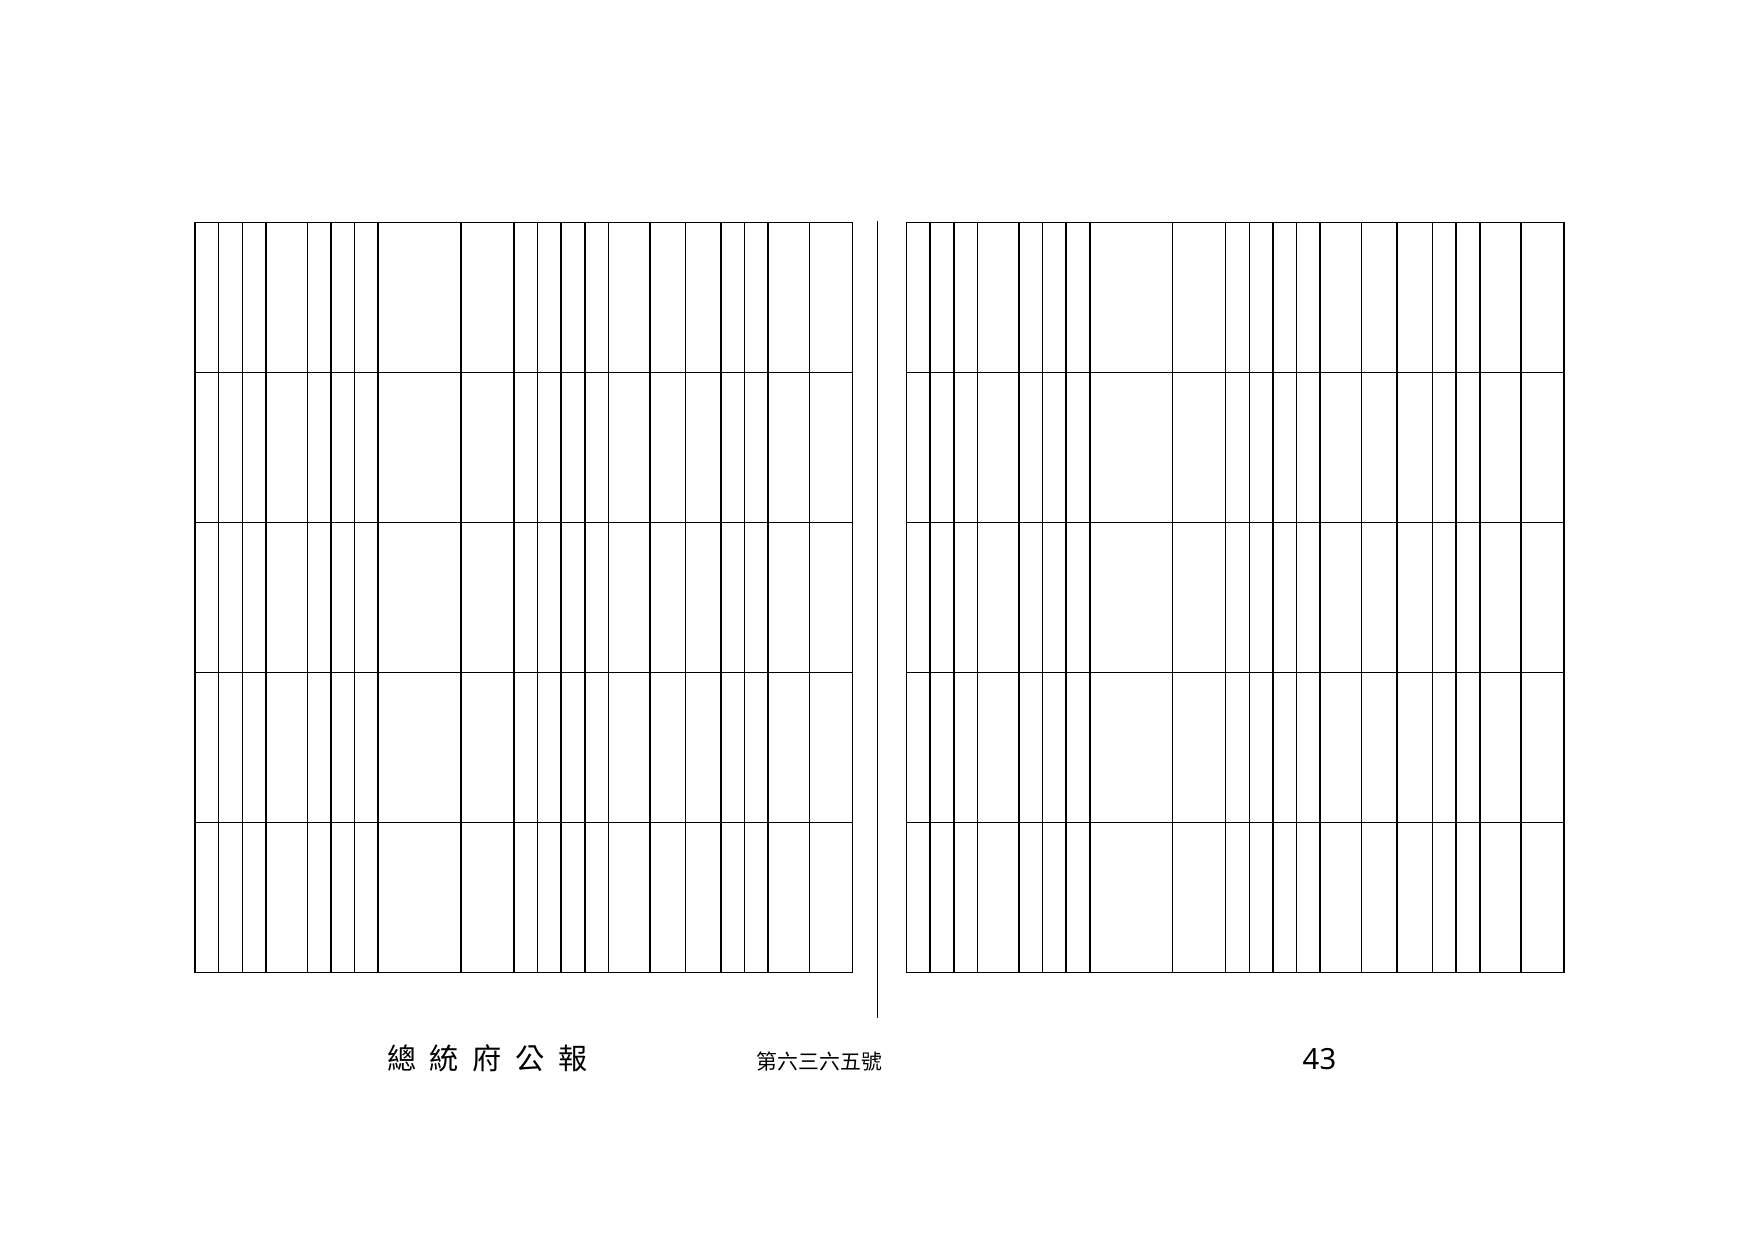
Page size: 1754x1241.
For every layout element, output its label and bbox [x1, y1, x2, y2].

table_cell [1362, 823, 1396, 972]
table_cell [651, 373, 685, 522]
table_cell [538, 523, 560, 672]
table_cell [1250, 823, 1272, 972]
table_cell [1297, 523, 1319, 672]
table_cell [907, 823, 929, 972]
table_cell [651, 523, 685, 672]
table_cell [1433, 523, 1455, 672]
table_cell [332, 373, 354, 522]
table_cell [332, 223, 354, 372]
table_cell [1321, 673, 1361, 822]
table_cell [562, 673, 584, 822]
table_cell [722, 823, 744, 972]
table_cell [810, 523, 852, 672]
table_cell [355, 823, 377, 972]
table_cell [1250, 523, 1272, 672]
table_cell [1226, 223, 1249, 372]
table_cell [810, 673, 852, 822]
table_cell [1433, 823, 1455, 972]
table_cell [722, 523, 744, 672]
table_cell [1398, 673, 1432, 822]
table_cell [1481, 823, 1520, 972]
table_cell [1522, 523, 1563, 672]
table_cell [1043, 373, 1065, 522]
table_cell [538, 823, 560, 972]
table_cell [1433, 223, 1455, 372]
table_cell [1398, 523, 1432, 672]
table_cell [332, 673, 354, 822]
table_cell [1362, 223, 1396, 372]
table_cell [355, 523, 377, 672]
table_cell [462, 823, 513, 972]
table_cell [1457, 673, 1479, 822]
table_cell [219, 673, 242, 822]
table_cell [1020, 823, 1042, 972]
table_cell [1173, 223, 1225, 372]
table_cell [1043, 823, 1065, 972]
table_cell [1091, 523, 1172, 672]
table_cell [586, 373, 608, 522]
table_cell [1067, 823, 1089, 972]
table_cell [1091, 823, 1172, 972]
table_cell [1173, 673, 1225, 822]
table_cell [1274, 523, 1296, 672]
table_cell [308, 823, 330, 972]
table_cell [267, 373, 307, 522]
table_cell [745, 373, 767, 522]
table_cell [586, 823, 608, 972]
table_cell [1274, 373, 1296, 522]
table_cell [219, 223, 242, 372]
table_cell [907, 673, 929, 822]
table_cell [1274, 823, 1296, 972]
table_cell [379, 523, 460, 672]
table_cell [931, 223, 953, 372]
table_cell [1297, 223, 1319, 372]
table_cell [332, 823, 354, 972]
table_cell [1274, 223, 1296, 372]
table_cell [379, 373, 460, 522]
table_cell [609, 823, 649, 972]
table_cell [1250, 673, 1272, 822]
table_cell [931, 523, 953, 672]
table_cell [515, 523, 537, 672]
table_cell [1226, 673, 1249, 822]
table_cell [243, 523, 265, 672]
table_cell [955, 223, 977, 372]
table_cell [1321, 823, 1361, 972]
table_cell [355, 223, 377, 372]
table_cell [462, 223, 513, 372]
table_cell [1091, 223, 1172, 372]
table_cell [1043, 523, 1065, 672]
table_cell [1020, 223, 1042, 372]
table_cell [1457, 223, 1479, 372]
table_cell [1020, 373, 1042, 522]
table_cell [1226, 823, 1249, 972]
table_cell [379, 223, 460, 372]
table_cell [308, 373, 330, 522]
table_cell [1457, 523, 1479, 672]
table_cell [308, 673, 330, 822]
table_cell [1522, 373, 1563, 522]
table_cell [609, 673, 649, 822]
table_cell [931, 823, 953, 972]
table_cell [931, 673, 953, 822]
table_cell [722, 673, 744, 822]
table_cell [379, 673, 460, 822]
table_cell [196, 223, 218, 372]
table_cell [1398, 223, 1432, 372]
table_cell [651, 223, 685, 372]
table_cell [538, 673, 560, 822]
table_cell [745, 673, 767, 822]
table_cell [1020, 673, 1042, 822]
table_cell [196, 523, 218, 672]
table_cell [907, 373, 929, 522]
table_cell [1020, 523, 1042, 672]
table_cell [196, 373, 218, 522]
table_cell [1481, 373, 1520, 522]
table_cell [562, 223, 584, 372]
table_cell [810, 223, 852, 372]
table_cell [1321, 373, 1361, 522]
table_cell [907, 223, 929, 372]
table_cell [1398, 823, 1432, 972]
table_cell [515, 823, 537, 972]
table_cell [1226, 523, 1249, 672]
table_cell [769, 373, 809, 522]
table_cell [562, 823, 584, 972]
table_cell [515, 373, 537, 522]
table_cell [1398, 373, 1432, 522]
table_cell [308, 523, 330, 672]
table_cell [686, 823, 720, 972]
table_cell [267, 523, 307, 672]
table_cell [355, 373, 377, 522]
table_cell [769, 673, 809, 822]
table_cell [1321, 523, 1361, 672]
table_cell [1274, 673, 1296, 822]
table_cell [267, 823, 307, 972]
table_cell [955, 373, 977, 522]
table_cell [1522, 823, 1563, 972]
table_cell [332, 523, 354, 672]
table_cell [978, 823, 1018, 972]
table_cell [1362, 373, 1396, 522]
table_cell [462, 673, 513, 822]
table_cell [955, 823, 977, 972]
table_cell [267, 223, 307, 372]
table_cell [1457, 823, 1479, 972]
table_cell [1067, 373, 1089, 522]
table_cell [978, 673, 1018, 822]
table_cell [515, 673, 537, 822]
table_cell [1091, 673, 1172, 822]
table_cell [1433, 673, 1455, 822]
table_cell [722, 223, 744, 372]
table_cell [931, 373, 953, 522]
table_cell [1522, 223, 1563, 372]
table_cell [1433, 373, 1455, 522]
table_cell [978, 373, 1018, 522]
table_cell [686, 223, 720, 372]
table_cell [1250, 373, 1272, 522]
table_cell [586, 223, 608, 372]
table_cell [1522, 673, 1563, 822]
table_cell [810, 373, 852, 522]
table_cell [586, 673, 608, 822]
table_cell [810, 823, 852, 972]
table_cell [1067, 223, 1089, 372]
table_cell [562, 523, 584, 672]
table_cell [1362, 523, 1396, 672]
table_cell [196, 673, 218, 822]
table_cell [219, 523, 242, 672]
table_cell [651, 673, 685, 822]
table_cell [219, 823, 242, 972]
table_cell [1173, 523, 1225, 672]
table_cell [1297, 823, 1319, 972]
table_cell [1226, 373, 1249, 522]
table_cell [978, 523, 1018, 672]
table_cell [651, 823, 685, 972]
table_cell [769, 523, 809, 672]
table_cell [1091, 373, 1172, 522]
table_cell [609, 223, 649, 372]
table_cell [1457, 373, 1479, 522]
table_cell [196, 823, 218, 972]
table_cell [1321, 223, 1361, 372]
table_cell [722, 373, 744, 522]
table_cell [955, 523, 977, 672]
table_cell [978, 223, 1018, 372]
table_cell [355, 673, 377, 822]
table_cell [267, 673, 307, 822]
table_cell [1481, 523, 1520, 672]
table_cell [745, 223, 767, 372]
table_cell [955, 673, 977, 822]
table_cell [562, 373, 584, 522]
table_cell [308, 223, 330, 372]
table_cell [1481, 223, 1520, 372]
table_cell [907, 523, 929, 672]
table_cell [1362, 673, 1396, 822]
table_cell [462, 523, 513, 672]
table_cell [515, 223, 537, 372]
table_cell [1067, 523, 1089, 672]
table_cell [462, 373, 513, 522]
table_cell [1067, 673, 1089, 822]
table_cell [1173, 373, 1225, 522]
table_cell [769, 223, 809, 372]
table_cell [243, 223, 265, 372]
table_cell [243, 823, 265, 972]
table_cell [586, 523, 608, 672]
table_cell [1297, 373, 1319, 522]
table_cell [243, 373, 265, 522]
table_cell [686, 523, 720, 672]
table_cell [243, 673, 265, 822]
table_cell [538, 223, 560, 372]
table_cell [1481, 673, 1520, 822]
table_cell [1043, 223, 1065, 372]
table_cell [769, 823, 809, 972]
table_cell [538, 373, 560, 522]
table_cell [1297, 673, 1319, 822]
table_cell [745, 523, 767, 672]
table_cell [1173, 823, 1225, 972]
table_cell [1043, 673, 1065, 822]
table_cell [686, 373, 720, 522]
table_cell [609, 523, 649, 672]
table_cell [219, 373, 242, 522]
table_cell [379, 823, 460, 972]
table_cell [609, 373, 649, 522]
table_cell [745, 823, 767, 972]
table_cell [1250, 223, 1272, 372]
table_cell [686, 673, 720, 822]
